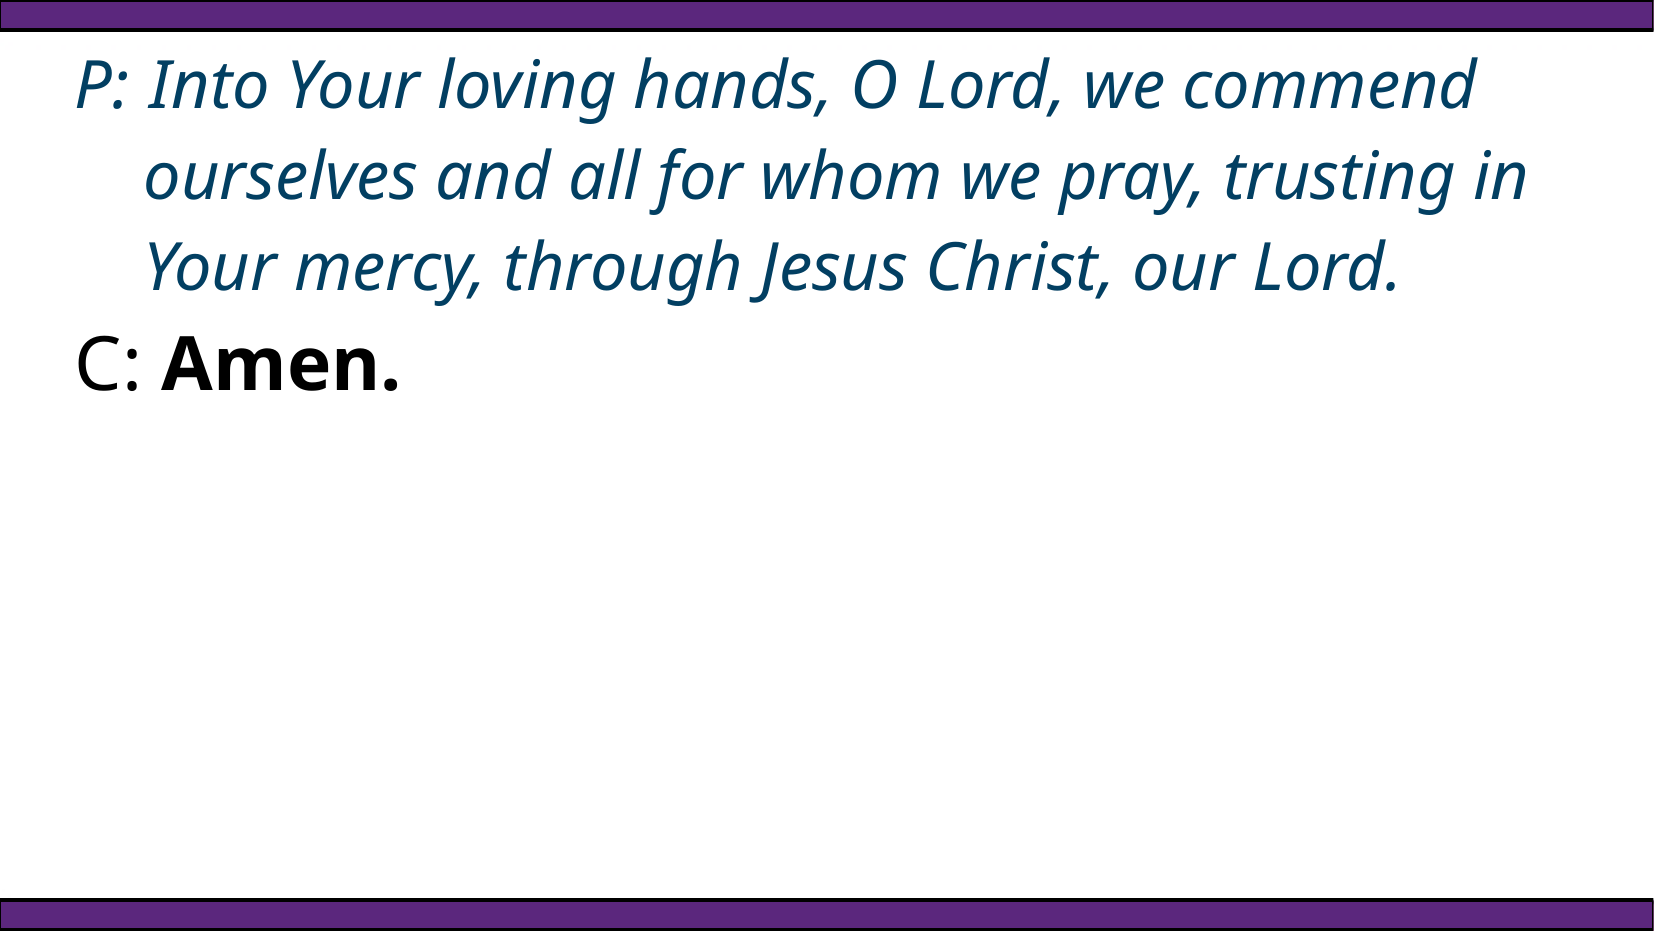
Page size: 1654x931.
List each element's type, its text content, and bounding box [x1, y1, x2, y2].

text_box P: Into Your loving hands, O Lord, we commend ourselves and all for whom we pray, trusting in Your mercy, through Jesus Christ, our Lord. C: Amen. [60, 30, 1579, 411]
text_box [0, 900, 1654, 931]
text_box [0, 0, 1654, 31]
picture [0, 31, 1654, 900]
